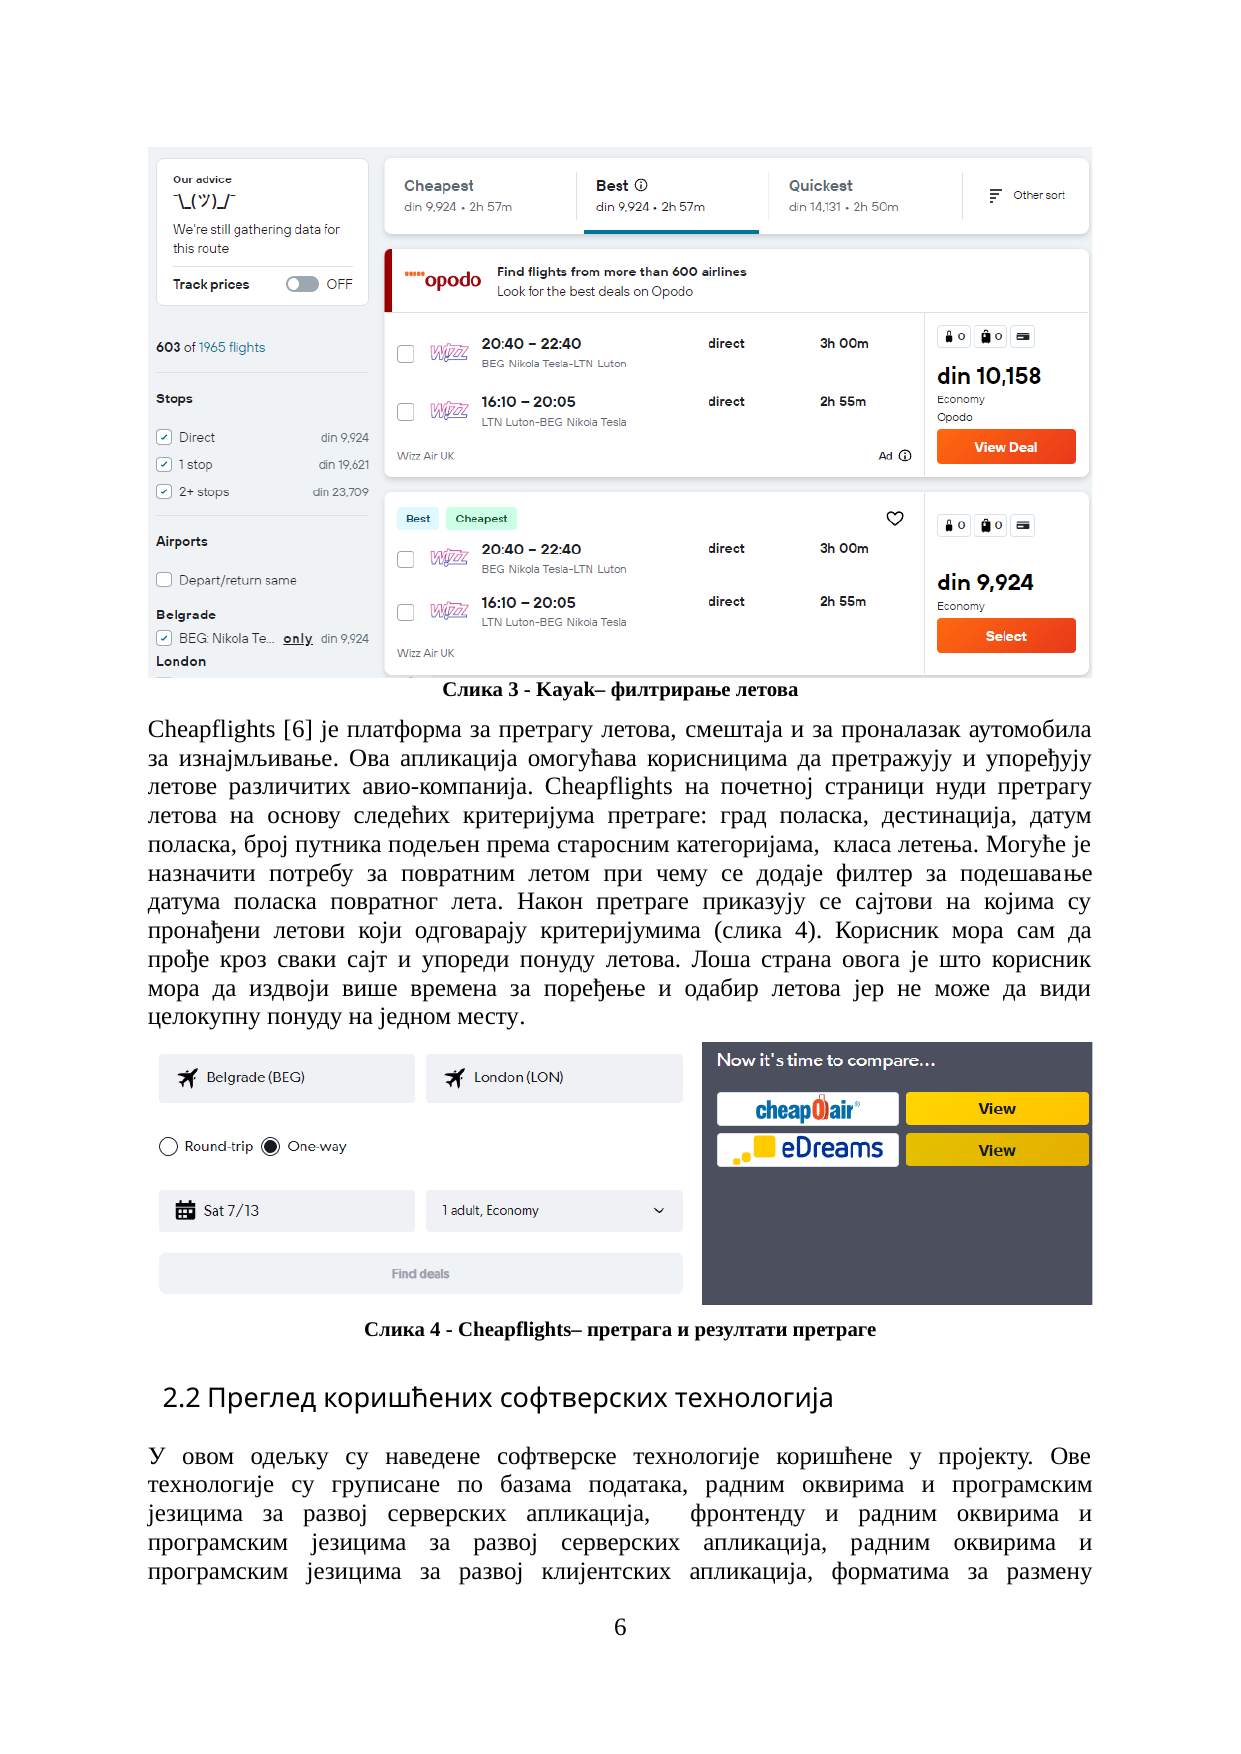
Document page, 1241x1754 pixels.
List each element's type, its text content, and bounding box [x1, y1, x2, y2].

picture [148, 147, 1093, 678]
text Слика 4 - Cheapflights– претрага и резултати претраге [148, 1305, 1092, 1341]
text У овом одељку су наведене софтверске технологије коришћене у пројекту. Ове технологије су груписане по базама података, радним оквирима и програмским језицима за развој серверских апликација, фронтенду и радним оквирима и програмским језицима за развој серверских апликација, радним оквирима и програмским језицима за развој клијентских апликација, форматима за размену [148, 1441, 1092, 1584]
picture [147, 1042, 1093, 1305]
text Слика 3 - Kayak– филтрирање летова [148, 678, 1092, 701]
text Cheapflights [6] је платформа за претрагу летова, смештаја и за проналазак аутомобила за изнајмљивање. Ова апликација омогућава корисницима да претражују и упоређују летове различитих авио-компанија. Cheapflights на почетној страници нуди претрагу летова на основу следећих критеријума претраге: град поласка, дестинација, датум поласка, број путника подељен према старосним категоријама, класа летења. Могуће је назначити потребу за повратним летом при чему се додаје филтер за подешавање датума поласка повратног лета. Након претраге приказују се сајтови на којима су пронађени летови који одговарају критеријумима (слика 4). Корисник мора сам да прође кроз сваки сајт и упореди понуду летова. Лоша страна овога је што корисник мора да издвоји више времена за поређење и одабир летова јер не може да види целокупну понуду на једном месту. [148, 714, 1092, 1030]
subtitle Преглед коришћених софтверских технологија [162, 1379, 1078, 1416]
